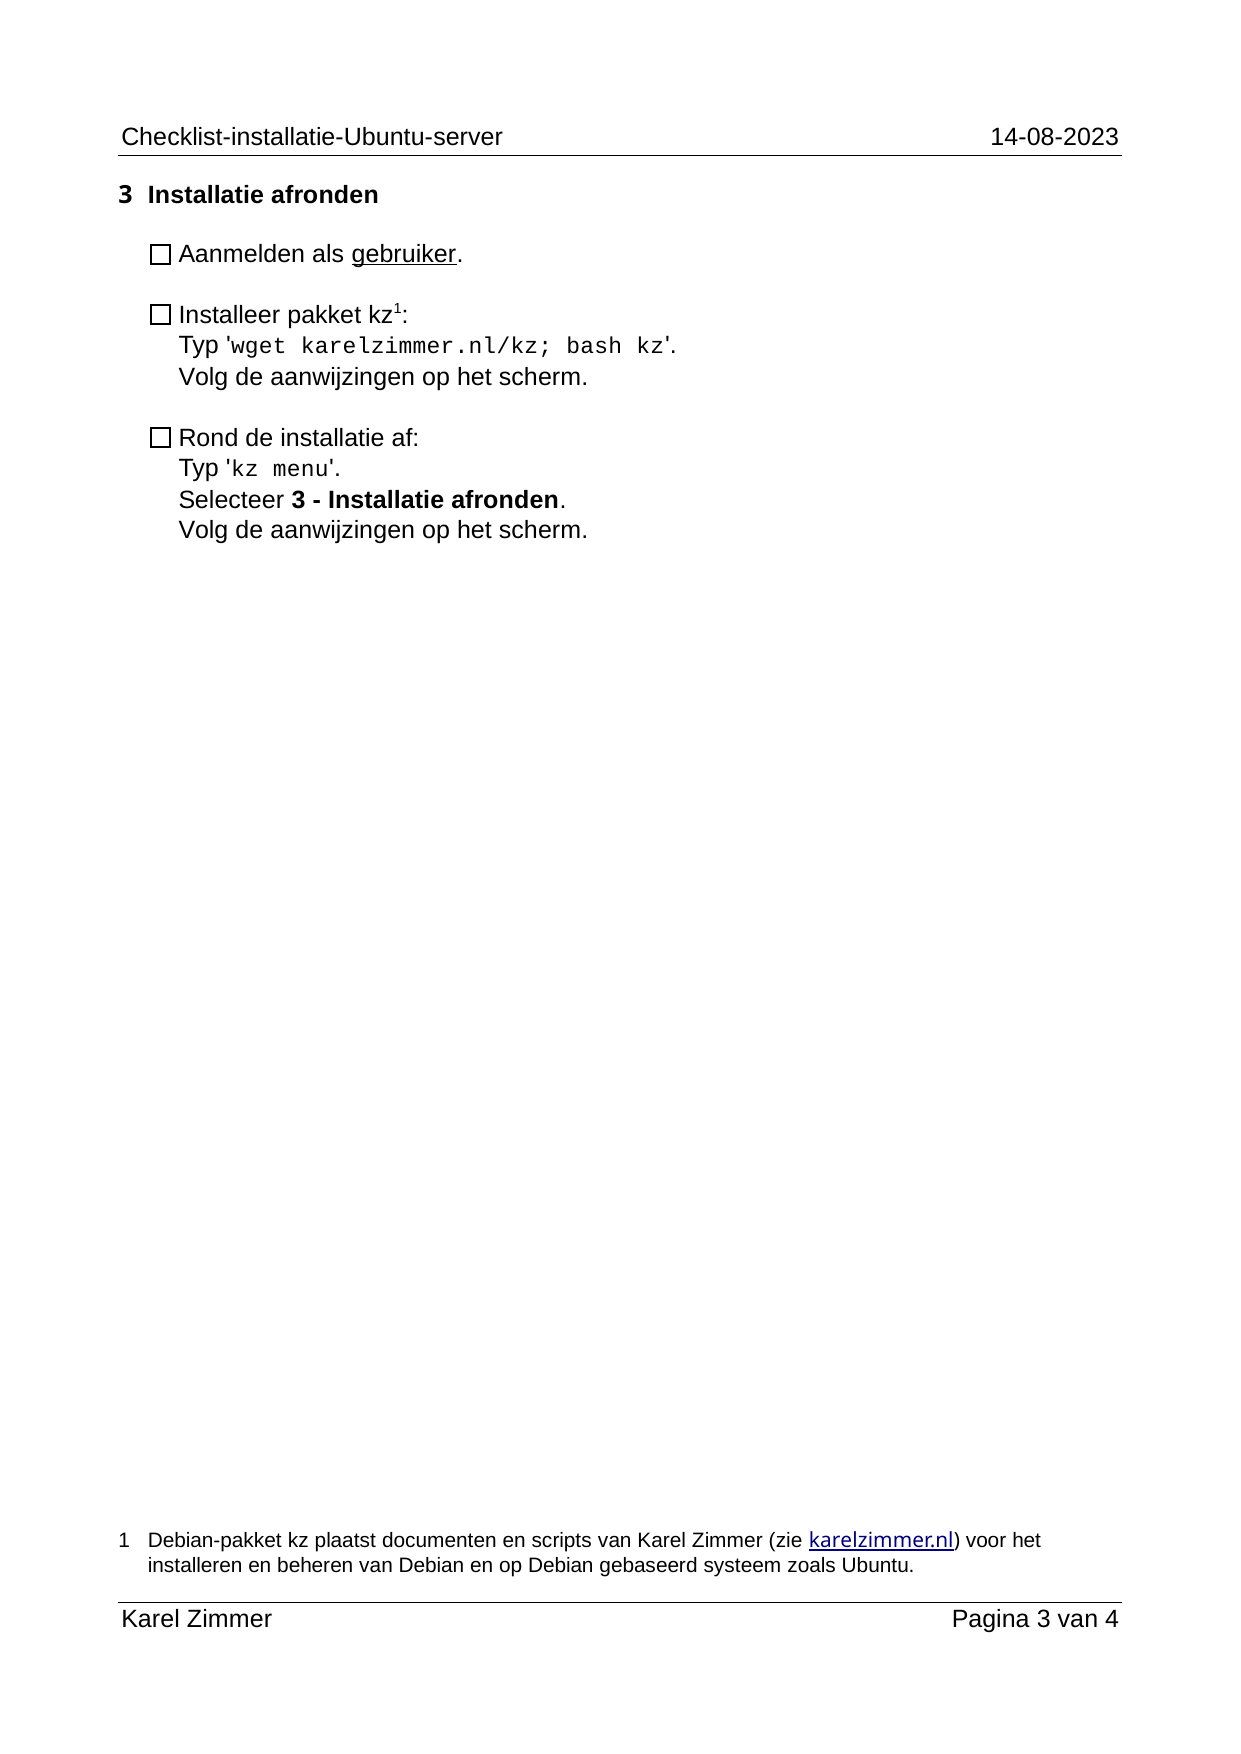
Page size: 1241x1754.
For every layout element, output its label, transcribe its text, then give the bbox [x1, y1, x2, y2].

table_header [118, 239, 142, 269]
table_cell [118, 423, 142, 453]
table_cell [142, 330, 177, 362]
table_cell Rond de installatie af: [177, 423, 1122, 453]
table_cell Volg de aanwijzingen op het scherm. [177, 515, 1122, 545]
table_cell [118, 453, 142, 485]
table_cell [142, 269, 177, 300]
table_cell [177, 269, 1122, 300]
table_cell [118, 485, 142, 515]
table_cell [177, 392, 1122, 422]
table_cell [142, 485, 177, 515]
table_header [142, 239, 177, 269]
table_cell [118, 515, 142, 545]
table_cell Typ 'wget karelzimmer.nl/kz; bash kz'. [177, 330, 1122, 362]
table_cell [142, 300, 177, 330]
table_cell Volg de aanwijzingen op het scherm. [177, 362, 1122, 392]
table_cell [118, 269, 142, 300]
table_cell [142, 392, 177, 422]
table_cell [142, 423, 177, 453]
table_cell [142, 453, 177, 485]
table_cell Typ 'kz menu'. [177, 453, 1122, 485]
table_cell Selecteer 3 - Installatie afronden. [177, 485, 1122, 515]
table_cell Installeer pakket kz: [177, 300, 1122, 330]
table_cell [142, 362, 177, 392]
table_header Aanmelden als gebruiker. [177, 239, 1122, 269]
table_cell [118, 362, 142, 392]
table_cell [142, 515, 177, 545]
table_cell [118, 392, 142, 422]
table_cell [118, 300, 142, 330]
table_cell [118, 330, 142, 362]
list Installatie afronden [118, 177, 1122, 211]
